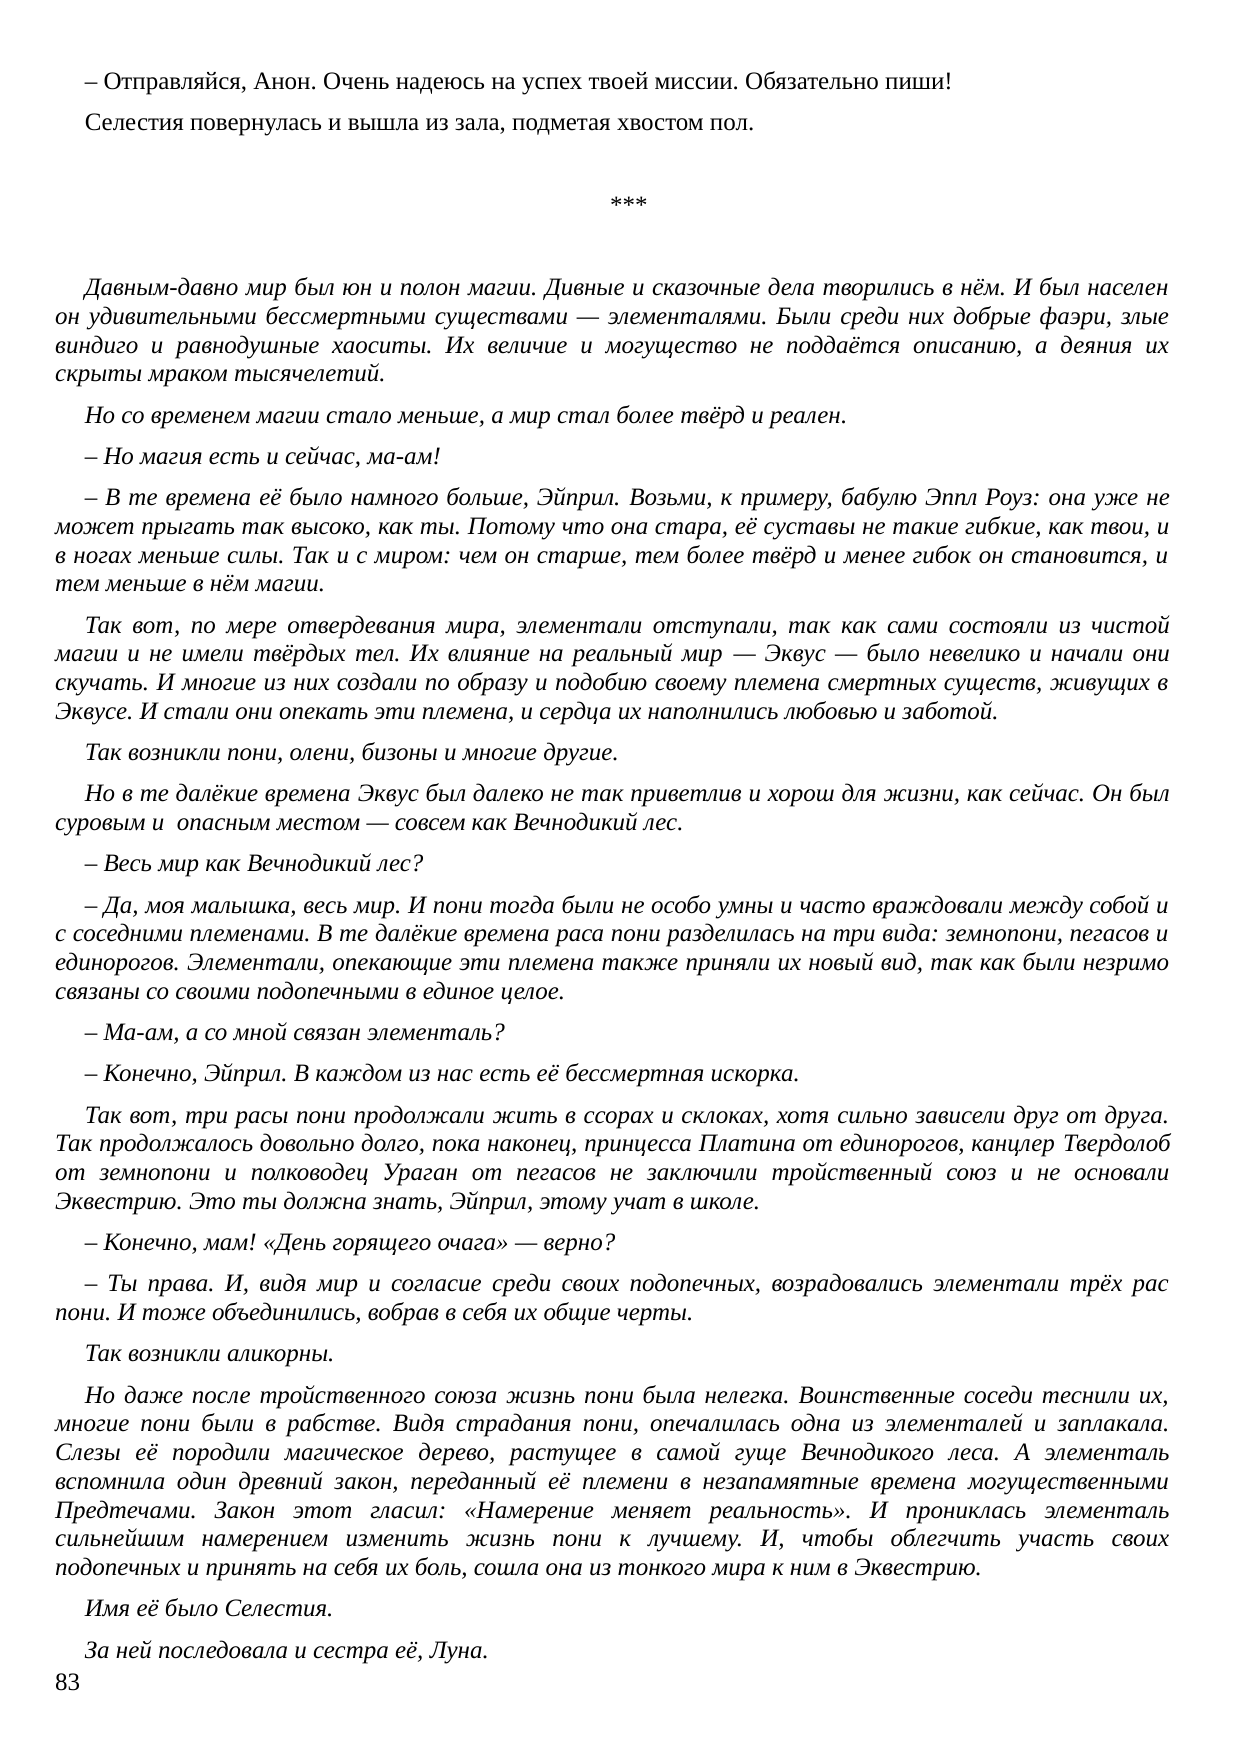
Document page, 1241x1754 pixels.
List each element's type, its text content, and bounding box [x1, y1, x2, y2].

text *** [55, 190, 1173, 218]
text – Конечно, Эйприл. В каждом из нас есть её бессмертная искорка. [55, 1058, 1173, 1087]
text – Отправляйся, Анон. Очень надеюсь на успех твоей миссии. Обязательно пиши! [55, 66, 1173, 95]
text – Ма-ам, а со мной связан элементаль? [55, 1017, 1173, 1046]
text Но в те далёкие времена Эквус был далеко не так приветлив и хорош для жизни, как сейчас. Он был суровым и опасным местом — совсем как Вечнодикий лес. [55, 778, 1173, 836]
text Давным-давно мир был юн и полон магии. Дивные и сказочные дела творились в нём. И был населен он удивительными бессмертными существами — элементалями. Были среди них добрые фаэри, злые виндиго и равнодушные хаоситы. Их величие и могущество не поддаётся описанию, а деяния их скрыты мраком тысячелетий. [55, 272, 1173, 387]
text Так возникли пони, олени, бизоны и многие другие. [55, 737, 1173, 766]
text – Конечно, мам! «День горящего очага» — верно? [55, 1227, 1173, 1256]
text Но даже после тройственного союза жизнь пони была нелегка. Воинственные соседи теснили их, многие пони были в рабстве. Видя страдания пони, опечалилась одна из элементалей и заплакала. Слезы её породили магическое дерево, растущее в самой гуще Вечнодикого леса. А элементаль вспомнила один древний закон, переданный её племени в незапамятные времена могущественными Предтечами. Закон этот гласил: «Намерение меняет реальность». И прониклась элементаль сильнейшим намерением изменить жизнь пони к лучшему. И, чтобы облегчить участь своих подопечных и принять на себя их боль, сошла она из тонкого мира к ним в Эквестрию. [55, 1380, 1173, 1581]
text Так вот, три расы пони продолжали жить в ссорах и склоках, хотя сильно зависели друг от друга. Так продолжалось довольно долго, пока наконец, принцесса Платина от единорогов, канцлер Твердолоб от земнопони и полководец Ураган от пегасов не заключили тройственный союз и не основали Эквестрию. Это ты должна знать, Эйприл, этому учат в школе. [55, 1100, 1173, 1215]
text – Да, моя малышка, весь мир. И пони тогда были не особо умны и часто враждовали между собой и с соседними племенами. В те далёкие времена раса пони разделилась на три вида: земнопони, пегасов и единорогов. Элементали, опекающие эти племена также приняли их новый вид, так как были незримо связаны со своими подопечными в единое целое. [55, 890, 1173, 1005]
text Селестия повернулась и вышла из зала, подметая хвостом пол. [55, 107, 1173, 136]
text Имя её было Селестия. [55, 1593, 1173, 1622]
text – В те времена её было намного больше, Эйприл. Возьми, к примеру, бабулю Эппл Роуз: она уже не может прыгать так высоко, как ты. Потому что она стара, её суставы не такие гибкие, как твои, и в ногах меньше силы. Так и с миром: чем он старше, тем более твёрд и менее гибок он становится, и тем меньше в нём магии. [55, 482, 1173, 597]
text – Ты права. И, видя мир и согласие среди своих подопечных, возрадовались элементали трёх рас пони. И тоже объединились, вобрав в себя их общие черты. [55, 1268, 1173, 1326]
text – Весь мир как Вечнодикий лес? [55, 848, 1173, 877]
text – Но магия есть и сейчас, ма-ам! [55, 441, 1173, 470]
text За ней последовала и сестра её, Луна. [55, 1635, 1173, 1663]
text Но со временем магии стало меньше, а мир стал более твёрд и реален. [55, 400, 1173, 428]
text Так вот, по мере отвердевания мира, элементали отступали, так как сами состояли из чистой магии и не имели твёрдых тел. Их влияние на реальный мир — Эквус — было невелико и начали они скучать. И многие из них создали по образу и подобию своему племена смертных существ, живущих в Эквусе. И стали они опекать эти племена, и сердца их наполнились любовью и заботой. [55, 610, 1173, 725]
text Так возникли аликорны. [55, 1338, 1173, 1367]
